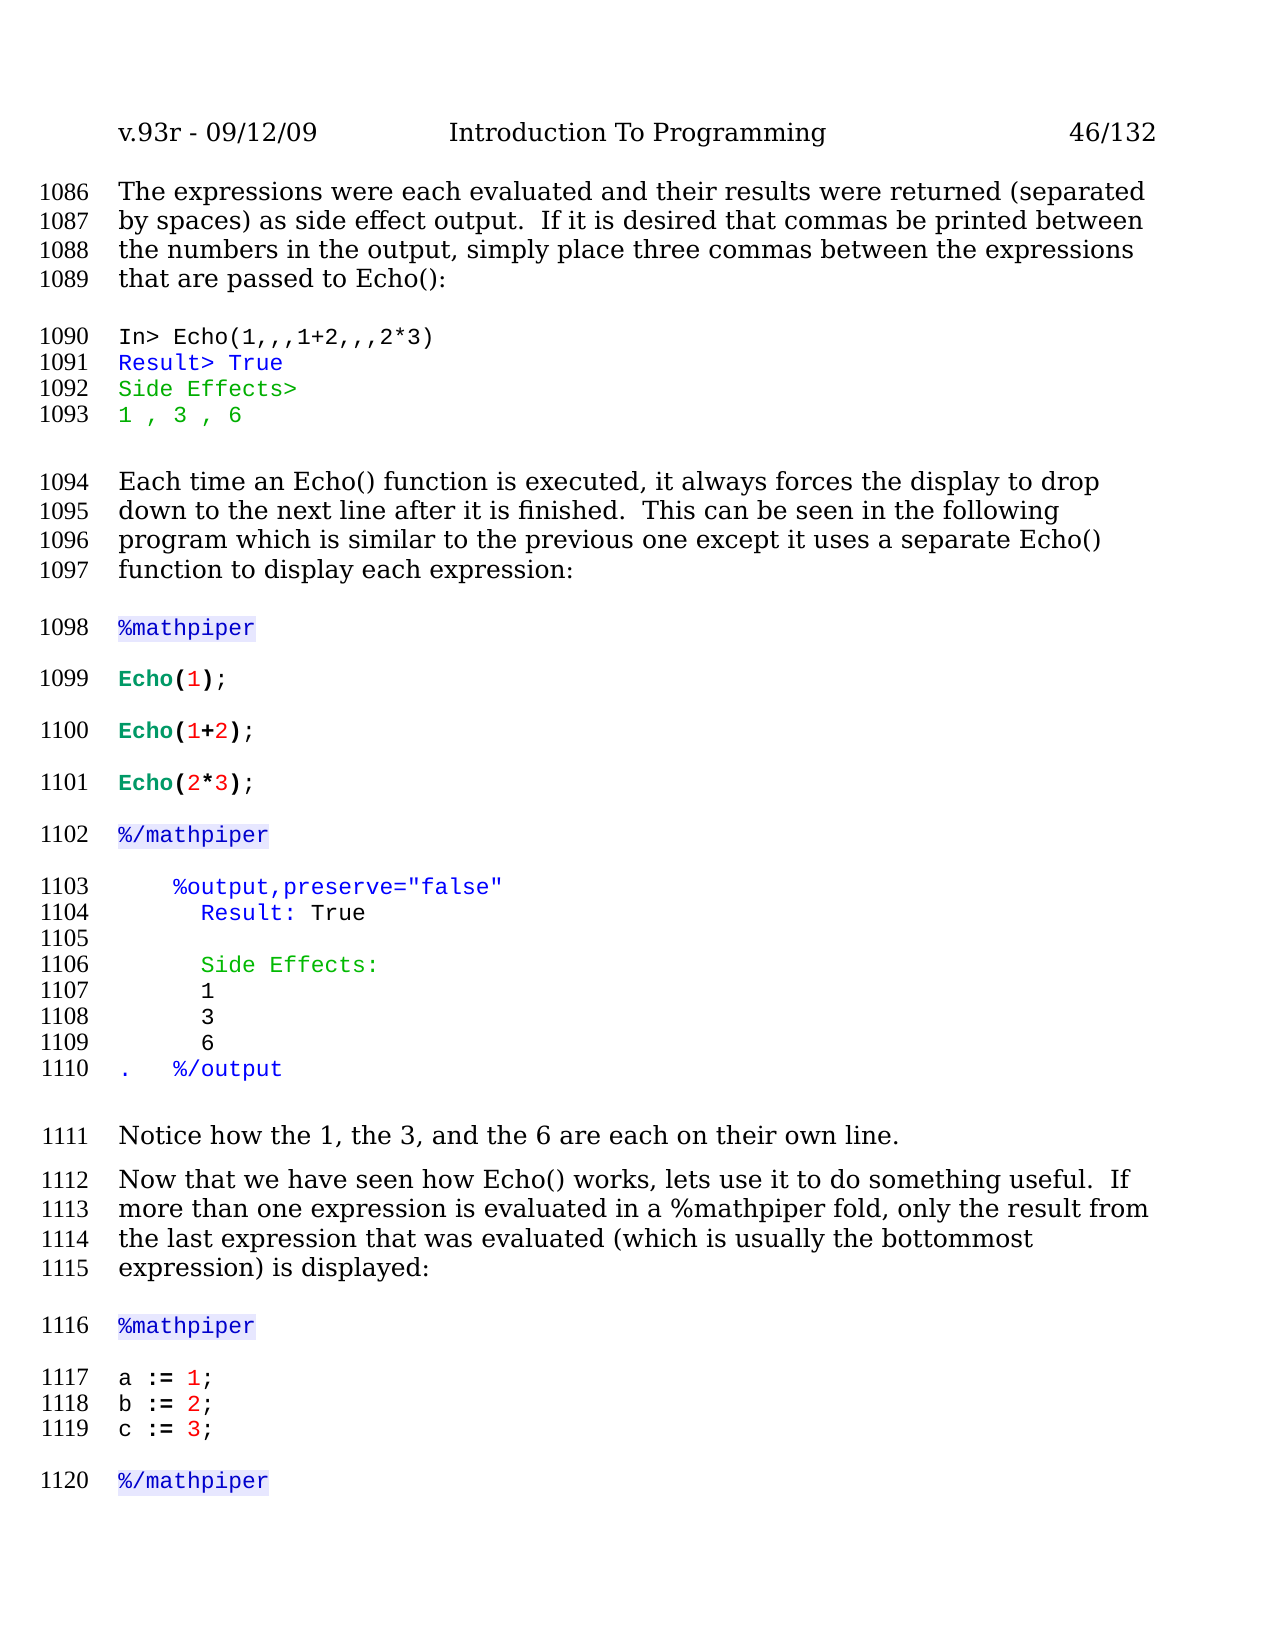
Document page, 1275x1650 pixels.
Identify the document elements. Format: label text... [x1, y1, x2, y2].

text Side Effects> [118, 377, 1157, 403]
text %/mathpiper [118, 823, 1157, 849]
text %output,preserve="false" [118, 875, 1157, 901]
text %mathpiper [118, 1314, 1157, 1340]
text 1 [118, 979, 1157, 1005]
text In> Echo(1,,,1+2,,,2*3) [118, 325, 1157, 351]
text 6 [118, 1031, 1157, 1057]
text 1 , 3 , 6 [118, 403, 1157, 429]
text Side Effects: [118, 953, 1157, 979]
text %/mathpiper [118, 1470, 1157, 1496]
text . %/output [118, 1057, 1157, 1083]
text Now that we have seen how Echo() works, lets use it to do something useful. If more than one expression is evaluated in a %mathpiper fold, only the result from the last expression that was evaluated (which is usually the bottommost expression) is displayed: [118, 1165, 1157, 1282]
text %mathpiper [118, 616, 1157, 642]
text Each time an Echo() function is executed, it always forces the display to drop down to the next line after it is finished. This can be seen in the following program which is similar to the previous one except it uses a separate Echo() function to display each expression: [118, 467, 1157, 584]
text 3 [118, 1005, 1157, 1031]
text a := 1; [118, 1366, 1157, 1392]
text Echo(2*3); [118, 772, 1157, 797]
text Echo(1); [118, 668, 1157, 694]
text Notice how the 1, the 3, and the 6 are each on their own line. [118, 1121, 1157, 1150]
text Result: True [118, 901, 1157, 927]
text Result> True [118, 351, 1157, 377]
text Echo(1+2); [118, 720, 1157, 746]
text b := 2; [118, 1392, 1157, 1418]
text c := 3; [118, 1418, 1157, 1444]
text The expressions were each evaluated and their results were returned (separated by spaces) as side effect output. If it is desired that commas be printed between the numbers in the output, simply place three commas between the expressions that are passed to Echo(): [118, 177, 1157, 293]
